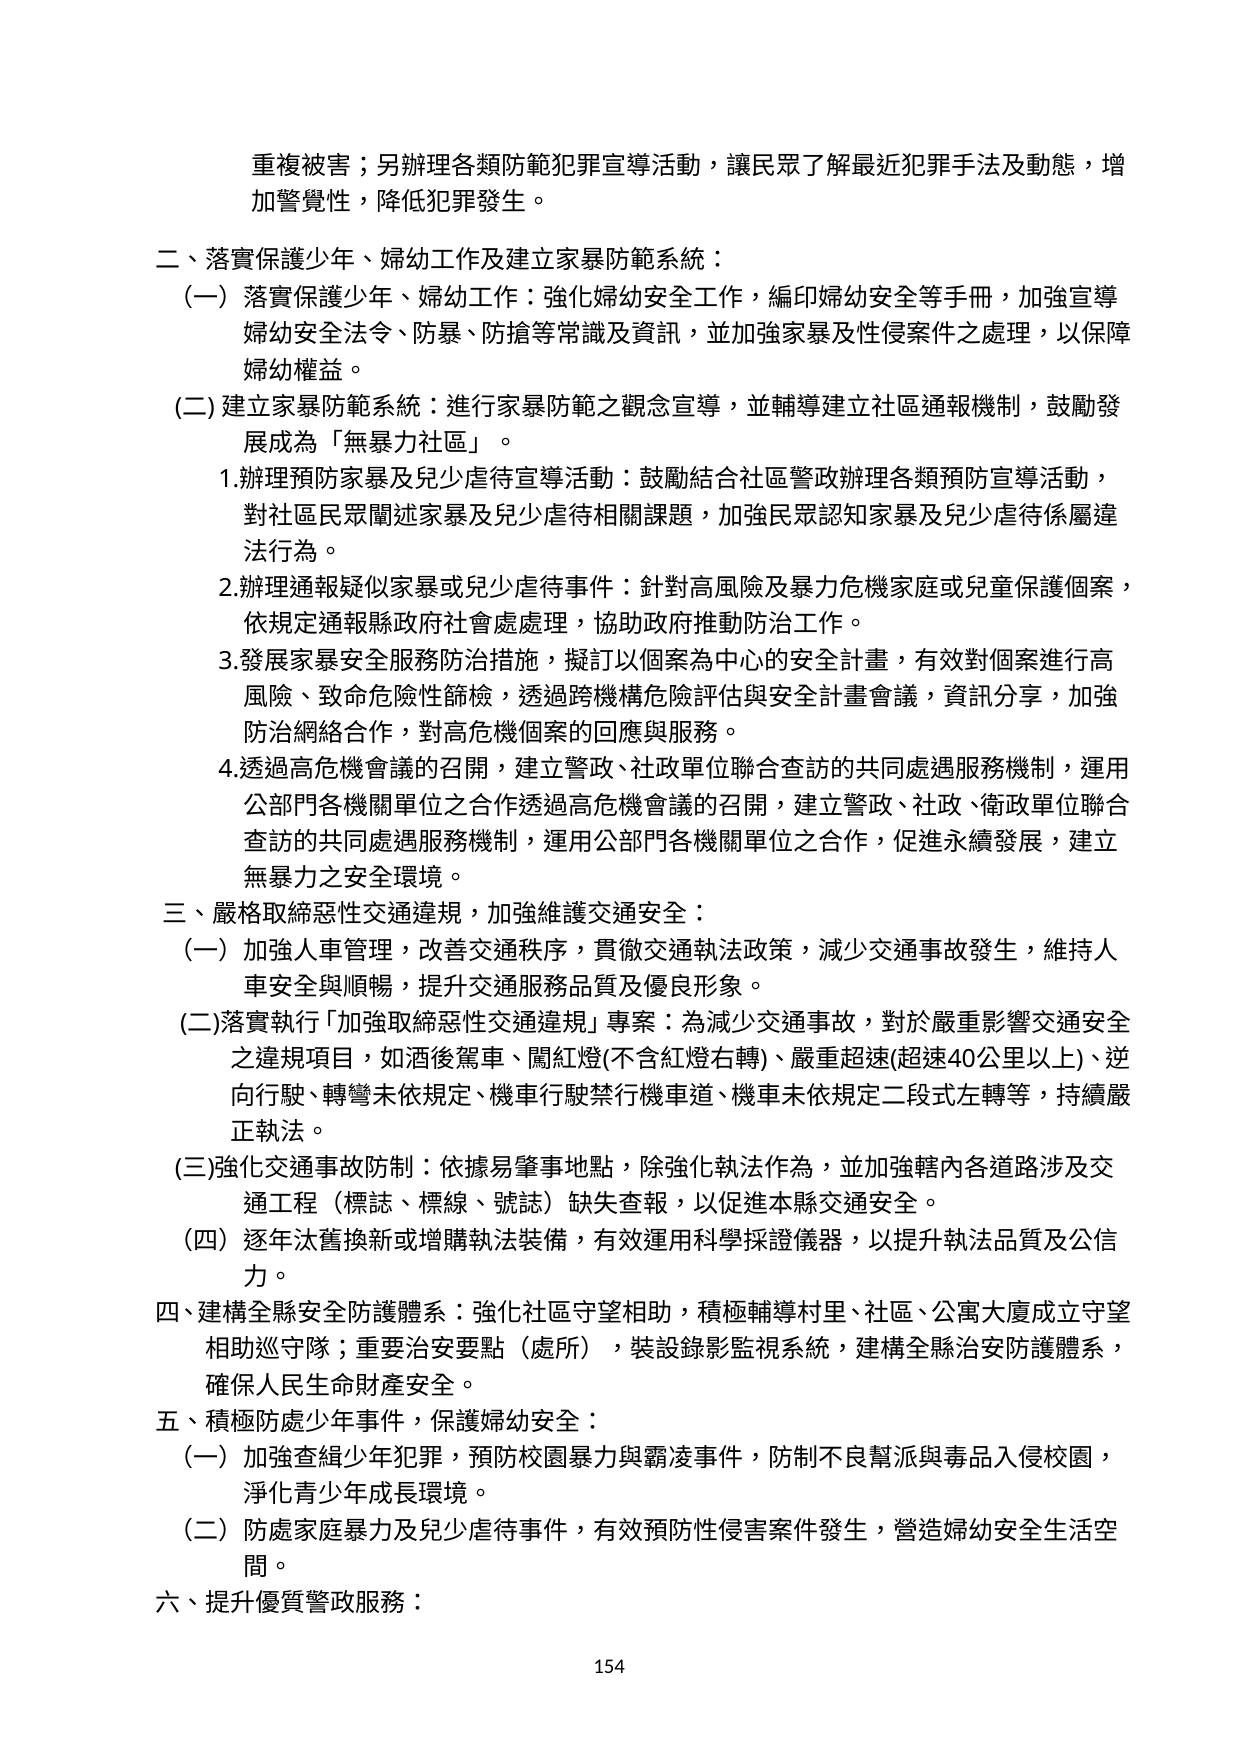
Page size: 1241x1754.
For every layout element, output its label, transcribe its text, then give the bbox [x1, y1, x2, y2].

text (三)強化交通事故防制：依據易肇事地點，除強化執法作為，並加強轄內各道路涉及交通工程（標誌、標線、號誌）缺失查報，以促進本縣交通安全。 [168, 1148, 1131, 1220]
text （四）逐年汰舊換新或增購執法裝備，有效運用科學採證儀器，以提升執法品質及公信力。 [168, 1220, 1131, 1293]
text （二）防處家庭暴力及兒少虐待事件，有效預防性侵害案件發生，營造婦幼安全生活空間。 [168, 1510, 1131, 1583]
text 六、提升優質警政服務： [156, 1583, 1131, 1619]
list 重複被害；另辦理各類防範犯罪宣導活動，讓民眾了解最近犯罪手法及動態，增加警覺性，降低犯罪發生。 [192, 145, 1137, 218]
text 三、嚴格取締惡性交通違規，加強維護交通安全： [156, 894, 1131, 930]
text 五、積極防處少年事件，保護婦幼安全： [156, 1401, 1131, 1438]
text （一）加強查緝少年犯罪，預防校園暴力與霸凌事件，防制不良幫派與毒品入侵校園，淨化青少年成長環境。 [168, 1438, 1131, 1510]
text （一）落實保護少年、婦幼工作：強化婦幼安全工作，編印婦幼安全等手冊，加強宣導婦幼安全法令、防暴、防搶等常識及資訊，並加強家暴及性侵案件之處理，以保障婦幼權益。 [168, 278, 1131, 386]
text 1.辦理預防家暴及兒少虐待宣導活動：鼓勵結合社區警政辦理各類預防宣導活動，對社區民眾闡述家暴及兒少虐待相關課題，加強民眾認知家暴及兒少虐待係屬違法行為。 [218, 459, 1131, 568]
text 二、落實保護少年、婦幼工作及建立家暴防範系統： [156, 232, 1131, 278]
text 3.發展家暴安全服務防治措施，擬訂以個案為中心的安全計畫，有效對個案進行高風險、致命危險性篩檢，透過跨機構危險評估與安全計畫會議，資訊分享，加強防治網絡合作，對高危機個案的回應與服務。 [218, 640, 1131, 749]
text 4.透過高危機會議的召開，建立警政、社政單位聯合查訪的共同處遇服務機制，運用公部門各機關單位之合作透過高危機會議的召開，建立警政、社政、衛政單位聯合查訪的共同處遇服務機制，運用公部門各機關單位之合作，促進永續發展，建立無暴力之安全環境。 [218, 749, 1131, 894]
text （一）加強人車管理，改善交通秩序，貫徹交通執法政策，減少交通事故發生，維持人車安全與順暢，提升交通服務品質及優良形象。 [168, 930, 1131, 1003]
text (二) 建立家暴防範系統：進行家暴防範之觀念宣導，並輔導建立社區通報機制，鼓勵發展成為「無暴力社區」。 [168, 386, 1131, 459]
text 2.辦理通報疑似家暴或兒少虐待事件：針對高風險及暴力危機家庭或兒童保護個案，依規定通報縣政府社會處處理，協助政府推動防治工作。 [218, 568, 1131, 640]
text 四、建構全縣安全防護體系：強化社區守望相助，積極輔導村里、社區、公寓大廈成立守望相助巡守隊；重要治安要點（處所），裝設錄影監視系統，建構全縣治安防護體系，確保人民生命財產安全。 [156, 1293, 1131, 1401]
text (二)落實執行「加強取締惡性交通違規」專案：為減少交通事故，對於嚴重影響交通安全之違規項目，如酒後駕車、闖紅燈(不含紅燈右轉)、嚴重超速(超速40公里以上)、逆向行駛、轉彎未依規定、機車行駛禁行機車道、機車未依規定二段式左轉等，持續嚴正執法。 [173, 1003, 1131, 1148]
